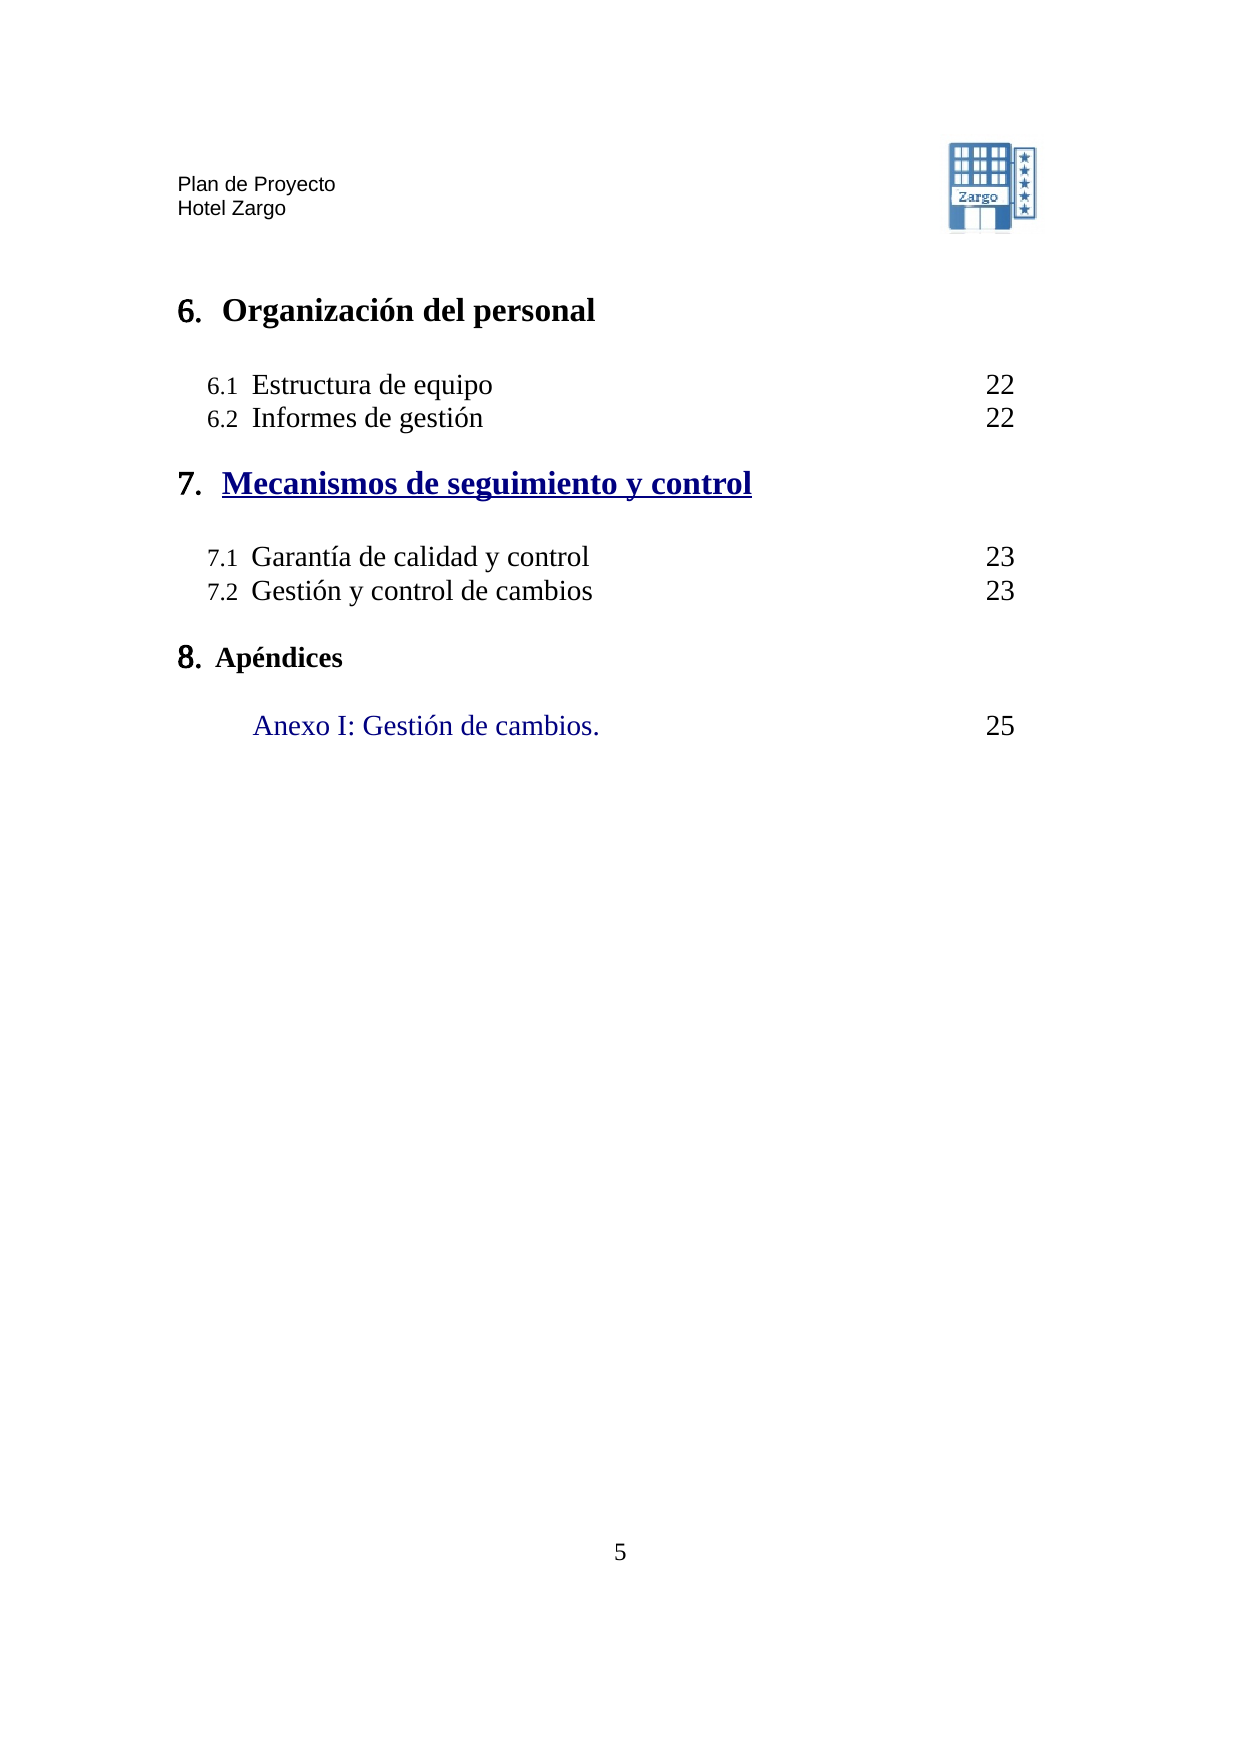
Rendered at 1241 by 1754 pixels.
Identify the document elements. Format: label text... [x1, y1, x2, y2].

list Organización del personal [177, 290, 1063, 367]
list Anexo I: Gestión de cambios. 25 [177, 675, 1063, 742]
picture [939, 134, 1045, 234]
list Gestión y control de cambios 23 [207, 573, 1063, 607]
list Mecanismos de seguimiento y control [177, 463, 1063, 539]
list Estructura de equipo 22 [207, 367, 1063, 401]
list Apéndices [177, 640, 1063, 675]
list Garantía de calidad y control 23 [207, 539, 1063, 573]
list Informes de gestión 22 [207, 401, 1063, 434]
